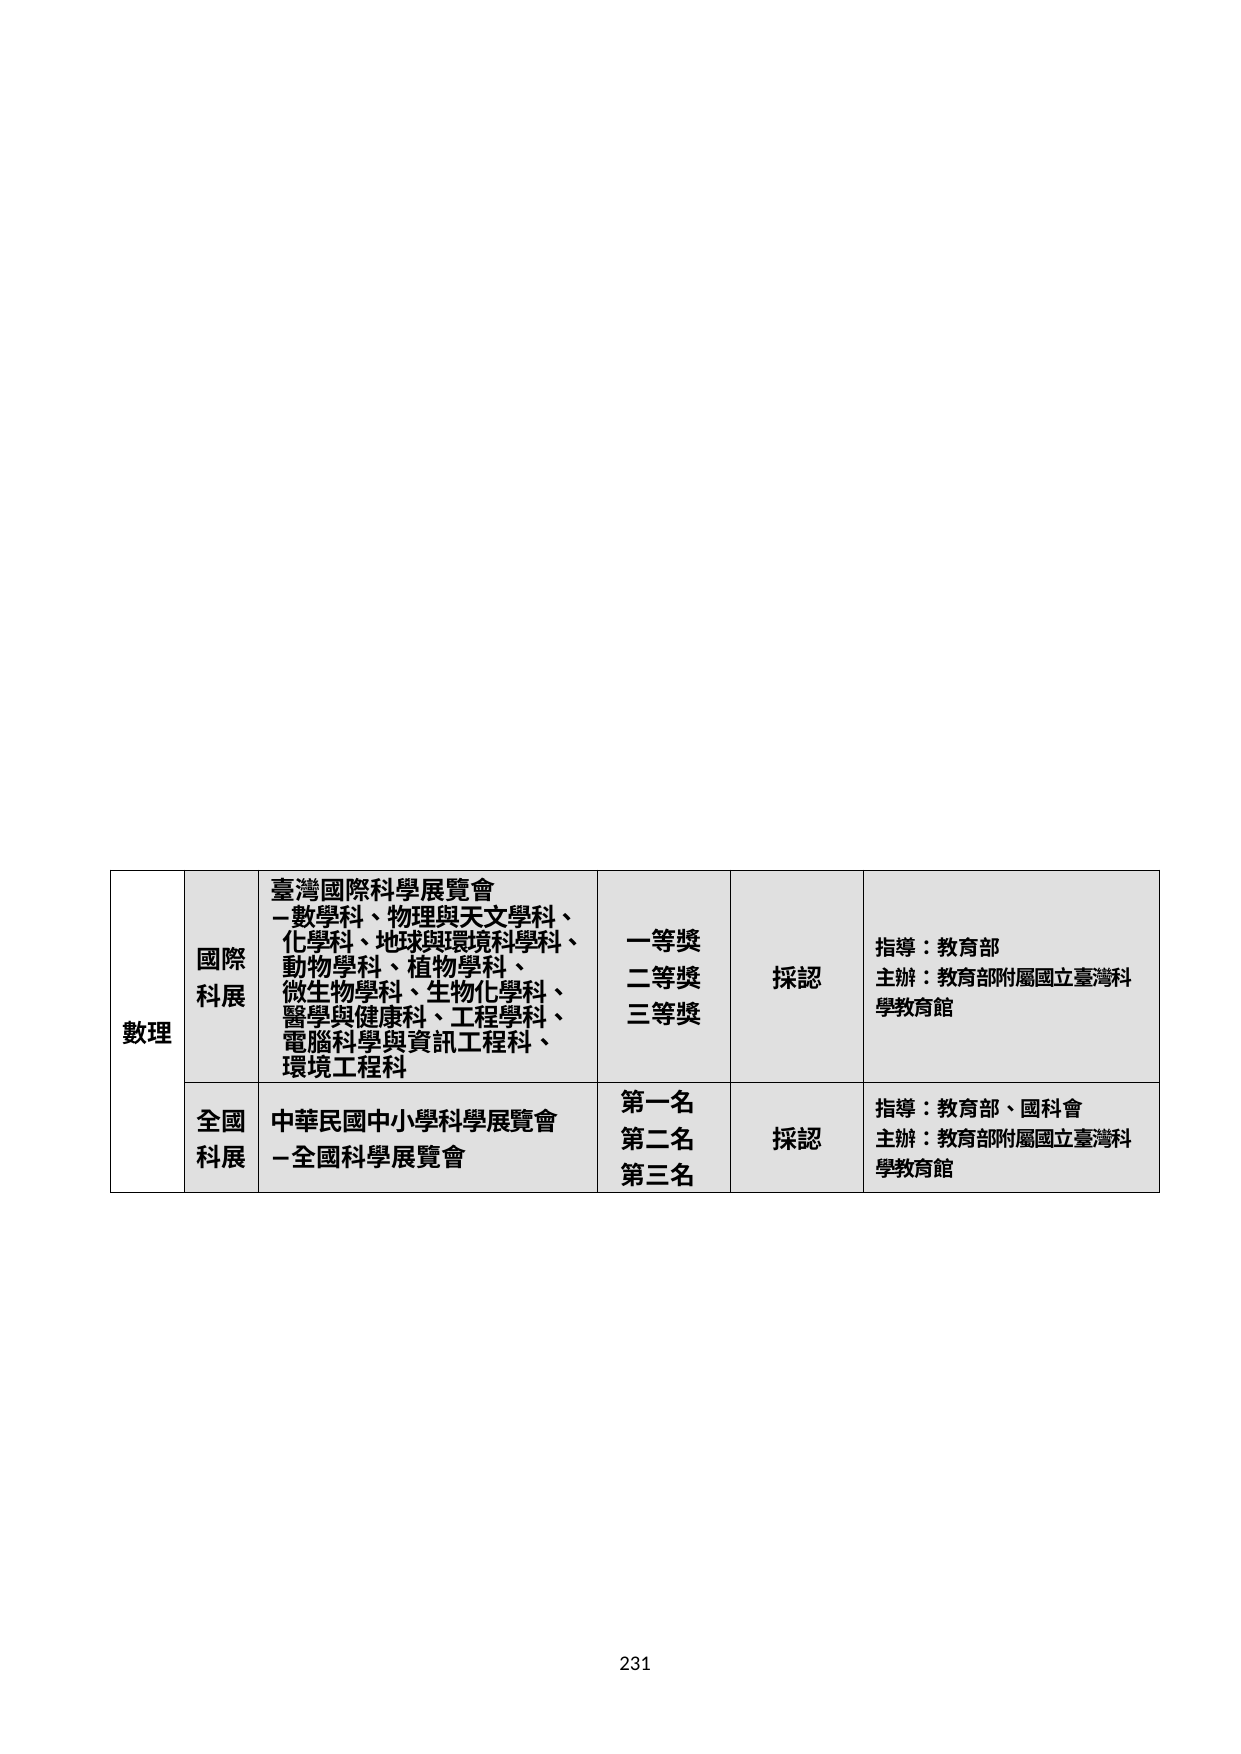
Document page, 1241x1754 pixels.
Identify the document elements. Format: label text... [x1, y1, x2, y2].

table_cell 一等獎 二等獎 三等獎 [598, 871, 730, 1082]
table_cell 指導：教育部、國科會 主辦：教育部附屬國立臺灣科學教育館 [864, 1083, 1159, 1192]
table_cell 採認 [731, 1083, 863, 1192]
table_cell 第一名 第二名 第三名 [598, 1083, 730, 1192]
table_cell 數理 [111, 871, 184, 1192]
table_cell 指導：教育部 主辦：教育部附屬國立臺灣科學教育館 [864, 871, 1159, 1082]
table_cell 採認 [731, 871, 863, 1082]
table_cell 全國科展 [185, 1083, 258, 1192]
table_cell 中華民國中小學科學展覽會 −全國科學展覽會 [259, 1083, 597, 1192]
table_cell 臺灣國際科學展覽會 −數學科、物理與天文學科、 化學科、地球與環境科學科、 動物學科、植物學科、 微生物學科、生物化學科、 醫學與健康科、工程學科、 電腦科學與資訊工程科、 環境工程科 [259, 871, 597, 1082]
table_cell 國際科展 [185, 871, 258, 1082]
